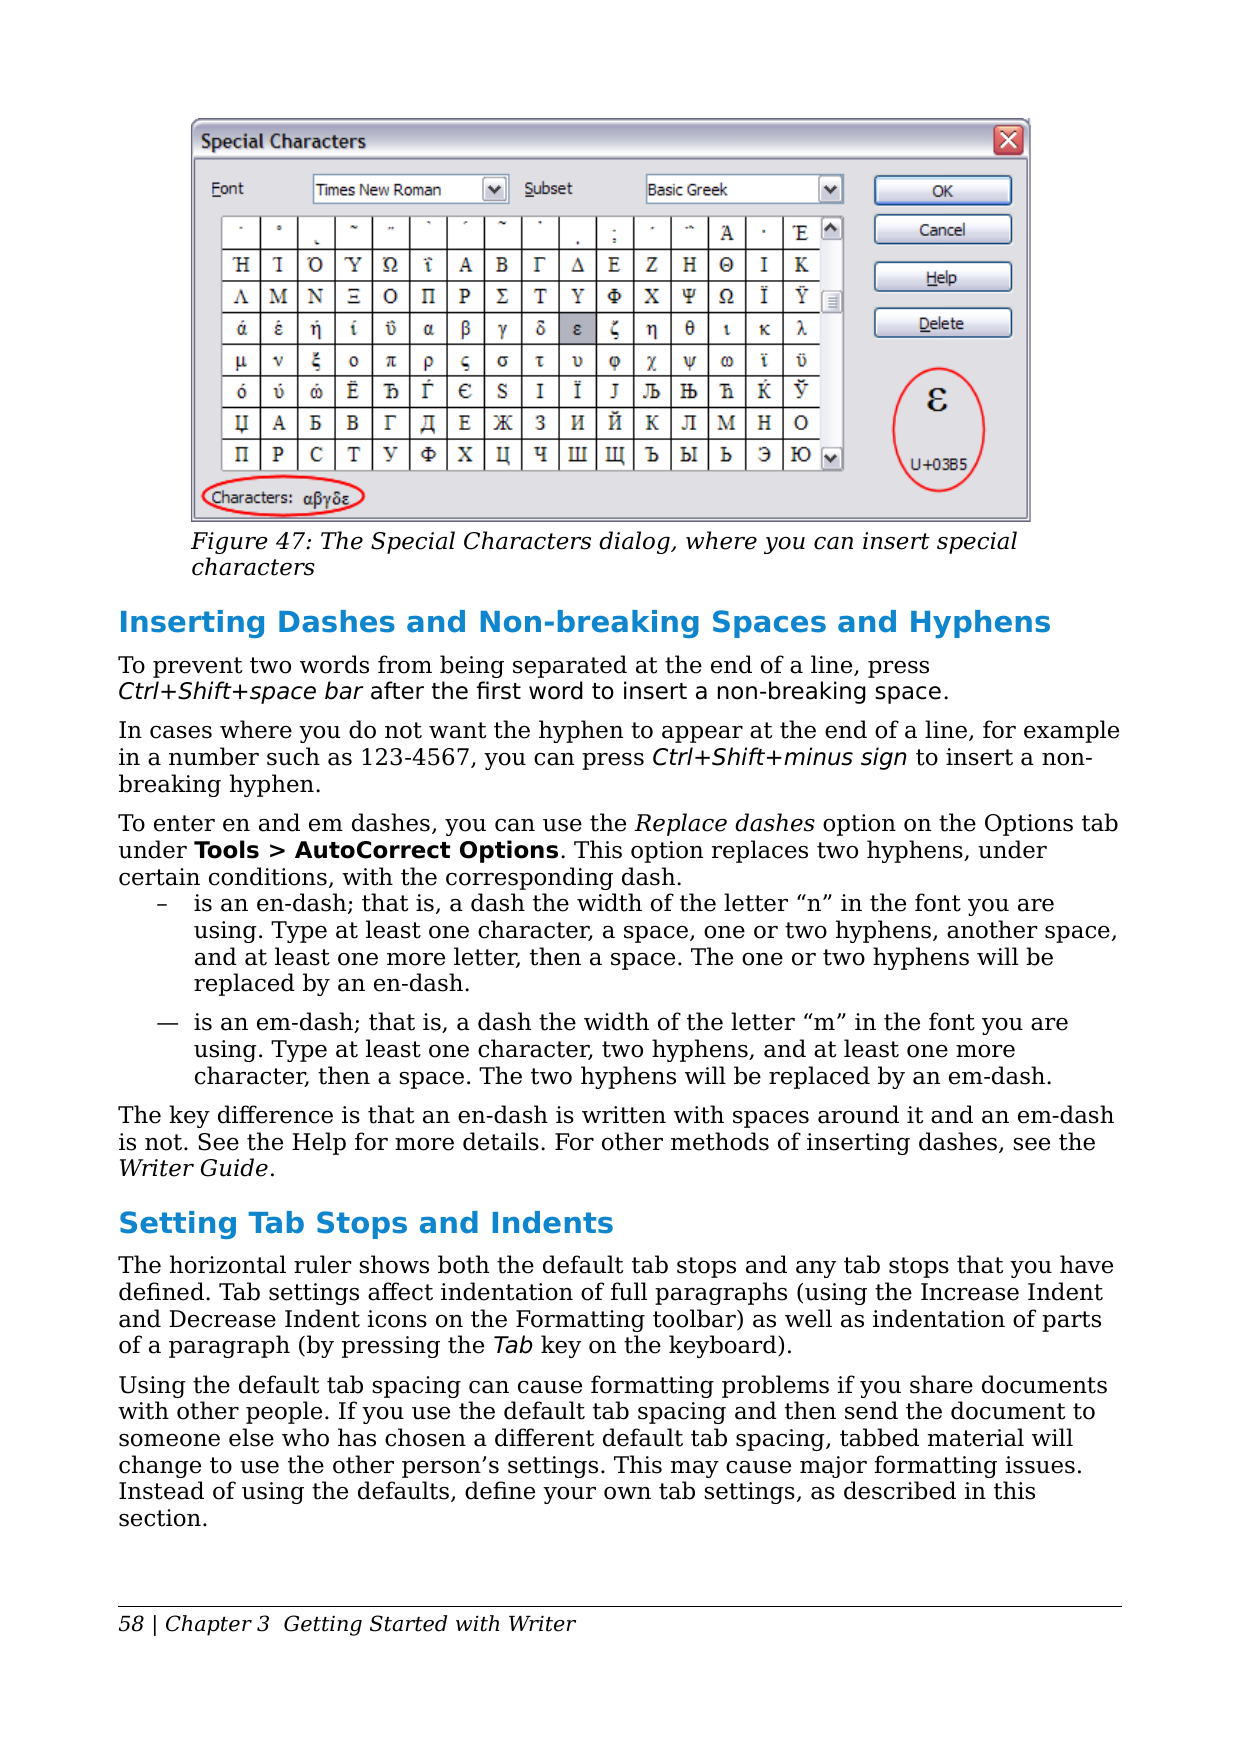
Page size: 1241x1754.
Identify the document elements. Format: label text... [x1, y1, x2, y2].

text To prevent two words from being separated at the end of a line, press Ctrl+Shift+space bar after the first word to insert a non-breaking space. [118, 652, 1122, 705]
subtitle Setting Tab Stops and Indents [118, 1206, 1122, 1240]
text The horizontal ruler shows both the default tab stops and any tab stops that you have defined. Tab settings affect indentation of full paragraphs (using the Increase Indent and Decrease Indent icons on the Formatting toolbar) as well as indentation of parts of a paragraph (by pressing the Tab key on the keyboard). [118, 1253, 1122, 1359]
subtitle Inserting Dashes and Non-breaking Spaces and Hyphens [118, 605, 1122, 639]
picture [191, 118, 1031, 522]
text In cases where you do not want the hyphen to appear at the end of a line, for example in a number such as 123‑4567, you can press Ctrl+Shift+minus sign to insert a non-breaking hyphen. [118, 718, 1122, 798]
text — is an em-dash; that is, a dash the width of the letter “m” in the font you are using. Type at least one character, two hyphens, and at least one more character, then a space. The two hyphens will be replaced by an em-dash. [156, 1009, 1122, 1089]
text The key difference is that an en-dash is written with spaces around it and an em-dash is not. See the Help for more details. For other methods of inserting dashes, see the Writer Guide. [118, 1102, 1122, 1182]
text – is an en-dash; that is, a dash the width of the letter “n” in the font you are using. Type at least one character, a space, one or two hyphens, another space, and at least one more letter, then a space. The one or two hyphens will be replaced by an en-dash. [156, 890, 1122, 997]
text To enter en and em dashes, you can use the Replace dashes option on the Options tab under Tools > AutoCorrect Options. This option replaces two hyphens, under certain conditions, with the corresponding dash. [118, 810, 1122, 890]
text Figure 47: The Special Characters dialog, where you can insert special characters [191, 528, 1049, 581]
text Using the default tab spacing can cause formatting problems if you share documents with other people. If you use the default tab spacing and then send the document to someone else who has chosen a different default tab spacing, tabbed material will change to use the other person’s settings. This may cause major formatting issues. Instead of using the defaults, define your own tab settings, as described in this section. [118, 1372, 1122, 1532]
